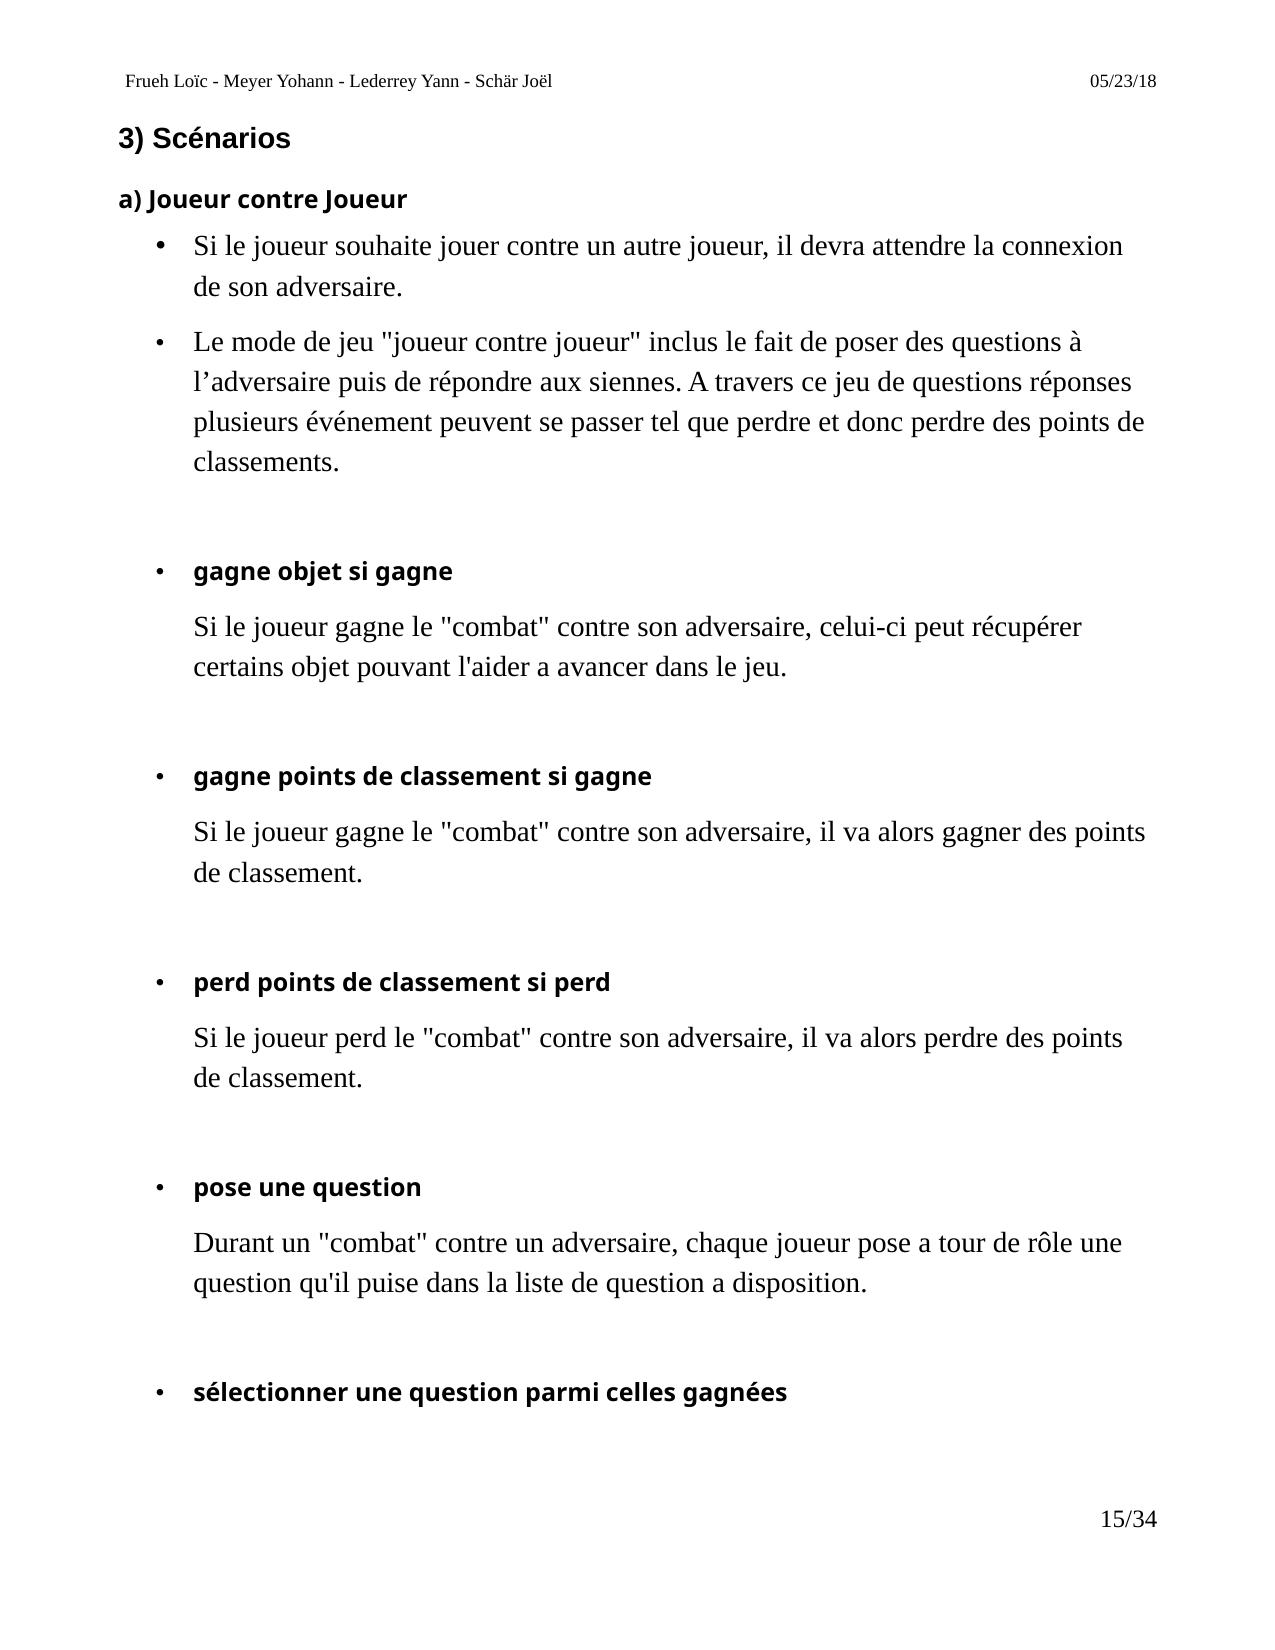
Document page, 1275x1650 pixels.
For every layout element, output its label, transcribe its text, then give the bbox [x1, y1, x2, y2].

list Le mode de jeu "joueur contre joueur" inclus le fait de poser des questions à l’adversaire puis de répondre aux siennes. A travers ce jeu de questions réponses plusieurs événement peuvent se passer tel que perdre et donc perdre des points de classements. [156, 324, 1157, 478]
list gagne points de classement si gagne [156, 759, 1157, 793]
list Si le joueur gagne le "combat" contre son adversaire, celui-ci peut récupérer certains objet pouvant l'aider a avancer dans le jeu. [156, 609, 1157, 683]
subtitle 3) Scénarios [118, 121, 1157, 155]
list Si le joueur perd le "combat" contre son adversaire, il va alors perdre des points de classement. [156, 1020, 1157, 1093]
subtitle a) Joueur contre Joueur [118, 182, 1157, 216]
list Durant un "combat" contre un adversaire, chaque joueur pose a tour de rôle une question qu'il puise dans la liste de question a disposition. [156, 1225, 1157, 1299]
list Si le joueur gagne le "combat" contre son adversaire, il va alors gagner des points de classement. [156, 814, 1157, 888]
list sélectionner une question parmi celles gagnées [156, 1375, 1157, 1409]
list gagne objet si gagne [156, 554, 1157, 588]
list perd points de classement si perd [156, 964, 1157, 998]
list Si le joueur souhaite jouer contre un autre joueur, il devra attendre la connexion de son adversaire. [156, 228, 1157, 302]
list pose une question [156, 1169, 1157, 1203]
